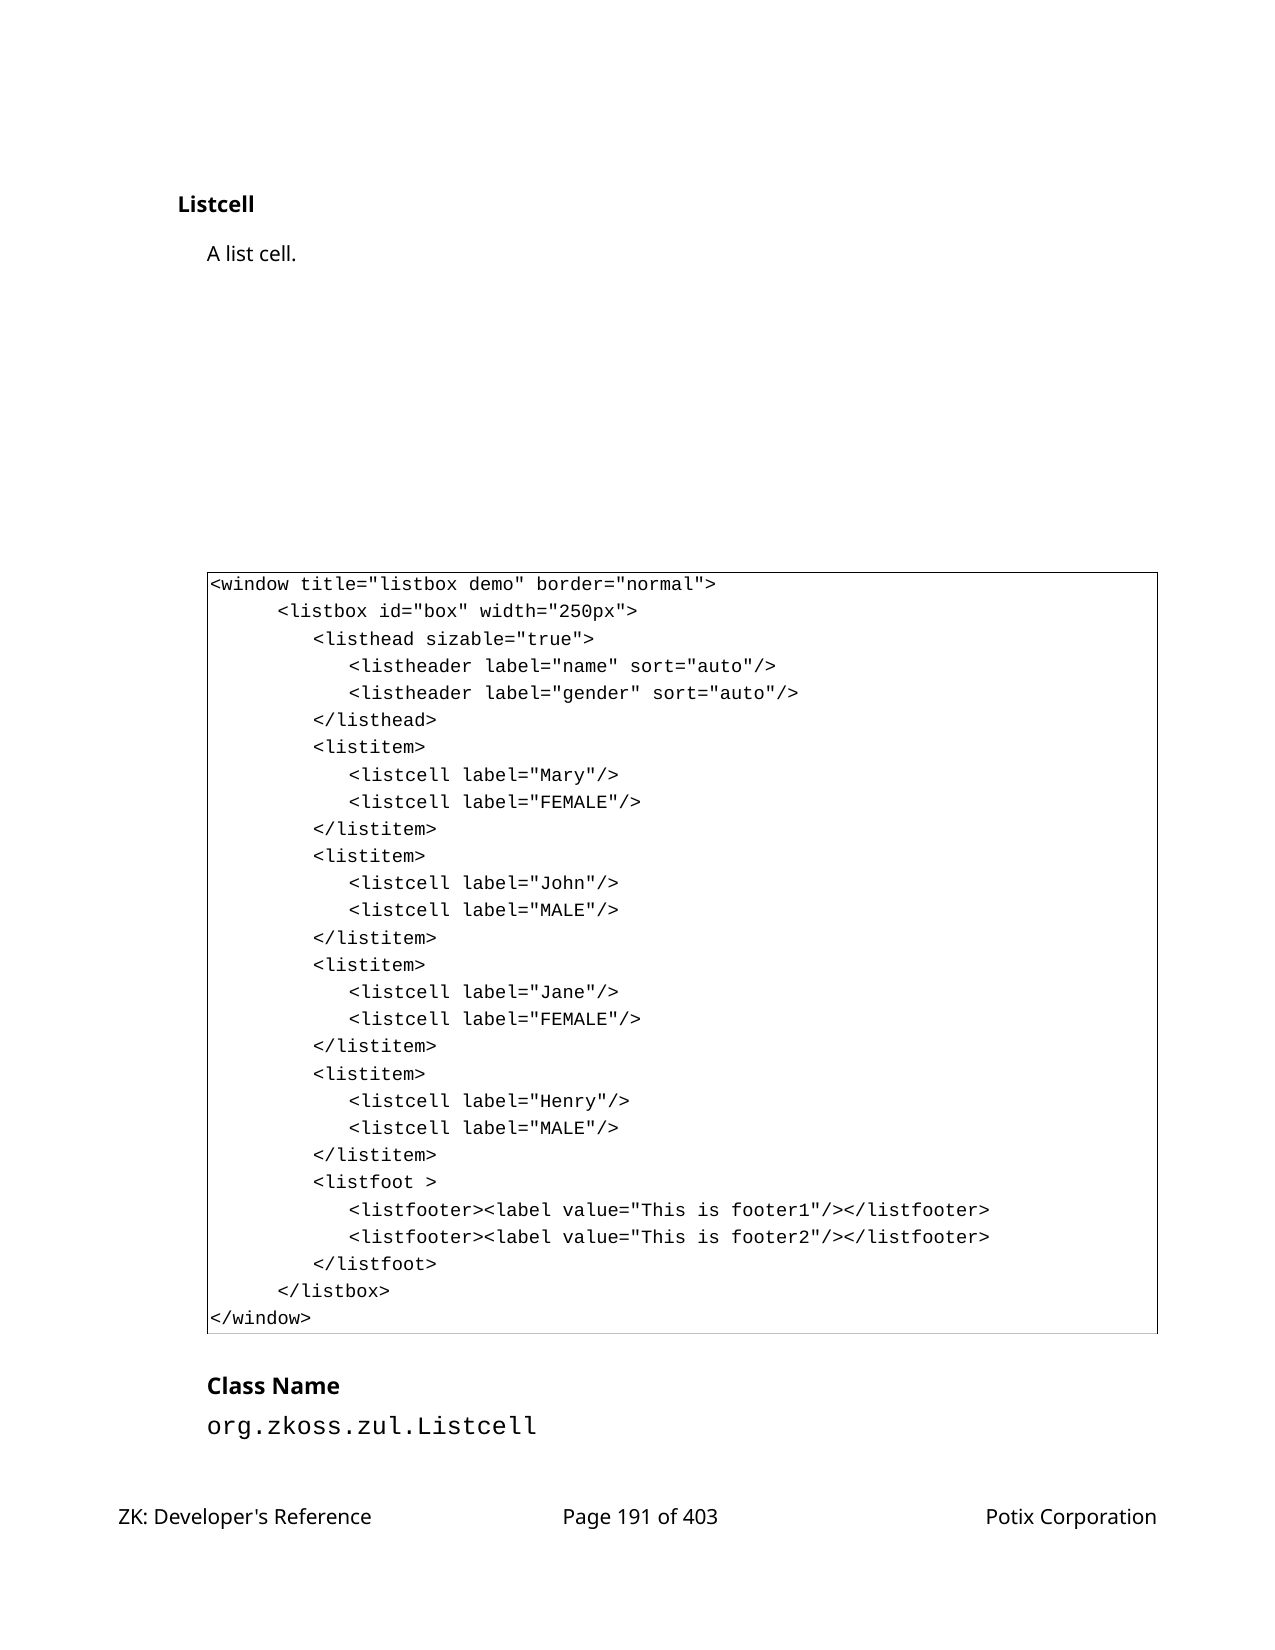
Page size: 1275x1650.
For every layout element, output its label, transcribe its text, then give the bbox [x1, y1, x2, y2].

text A list cell. [207, 239, 1157, 268]
text <window title="listbox demo" border="normal"> [208, 573, 1157, 596]
text </listitem> [208, 926, 1157, 950]
text </listbox> [208, 1279, 1157, 1303]
text <listheader label="name" sort="auto"/> [208, 654, 1157, 678]
text <listcell label="Henry"/> [208, 1089, 1157, 1113]
text <listbox id="box" width="250px"> [208, 599, 1157, 623]
text <listcell label="MALE"/> [208, 1116, 1157, 1140]
text org.zkoss.zul.Listcell [207, 1414, 1157, 1442]
text <listitem> [208, 1061, 1157, 1086]
text <listfooter><label value="This is footer1"/></listfooter> [208, 1197, 1157, 1222]
text <listcell label="Mary"/> [208, 762, 1157, 787]
text <listcell label="John"/> [208, 871, 1157, 895]
text <listhead sizable="true"> [208, 626, 1157, 651]
text </listfoot> [208, 1252, 1157, 1276]
text </listitem> [208, 1034, 1157, 1058]
text </window> [208, 1306, 1157, 1333]
text <listcell label="MALE"/> [208, 898, 1157, 923]
text <listcell label="FEMALE"/> [208, 1007, 1157, 1031]
text </listhead> [208, 708, 1157, 732]
text <listheader label="gender" sort="auto"/> [208, 681, 1157, 705]
text </listitem> [208, 817, 1157, 841]
text <listcell label="Jane"/> [208, 980, 1157, 1004]
text <listfoot > [208, 1170, 1157, 1194]
text </listitem> [208, 1143, 1157, 1167]
text <listcell label="FEMALE"/> [208, 789, 1157, 814]
text <listitem> [208, 735, 1157, 759]
text <listitem> [208, 953, 1157, 977]
subtitle Listcell [177, 189, 1157, 219]
subtitle Class Name [207, 1370, 1157, 1401]
text <listfooter><label value="This is footer2"/></listfooter> [208, 1224, 1157, 1249]
text <listitem> [208, 844, 1157, 868]
